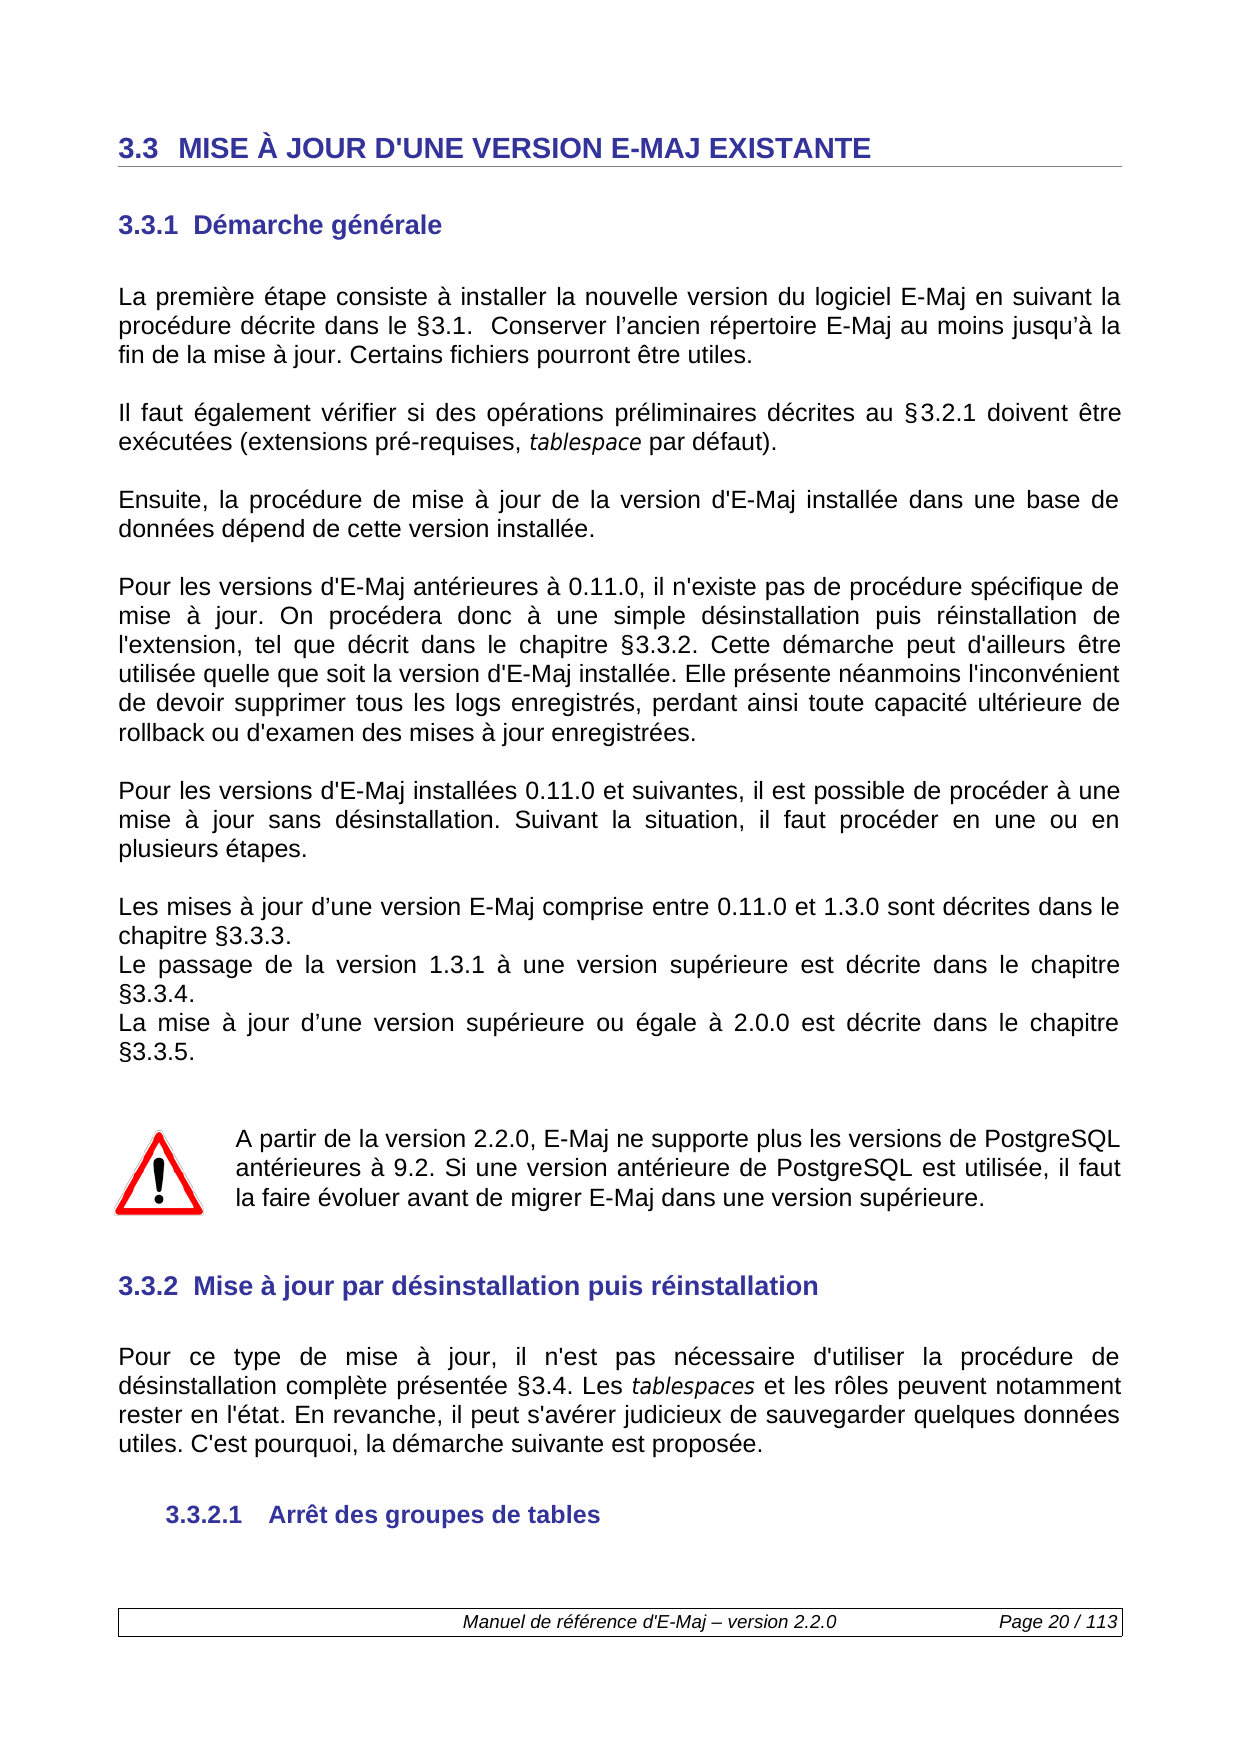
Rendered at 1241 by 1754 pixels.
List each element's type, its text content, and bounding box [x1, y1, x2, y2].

text Les mises à jour d’une version E-Maj comprise entre 0.11.0 et 1.3.0 sont décrites dans le chapitre §3.3.3. [118, 892, 1122, 950]
list Il faut également vérifier si des opérations préliminaires décrites au §3.2.1 doivent être exécutées (extensions pré-requises, tablespace par défaut). [118, 398, 1122, 456]
picture [113, 1130, 204, 1216]
text La mise à jour d’une version supérieure ou égale à 2.0.0 est décrite dans le chapitre §3.3.5. [118, 1008, 1122, 1066]
text Pour les versions d'E-Maj antérieures à 0.11.0, il n'existe pas de procédure spécifique de mise à jour. On procédera donc à une simple désinstallation puis réinstallation de l'extension, tel que décrit dans le chapitre §3.3.2. Cette démarche peut d'ailleurs être utilisée quelle que soit la version d'E-Maj installée. Elle présente néanmoins l'inconvénient de devoir supprimer tous les logs enregistrés, perdant ainsi toute capacité ultérieure de rollback ou d'examen des mises à jour enregistrées. [118, 572, 1122, 746]
text A partir de la version 2.2.0, E-Maj ne supporte plus les versions de PostgreSQL antérieures à 9.2. Si une version antérieure de PostgreSQL est utilisée, il faut la faire évoluer avant de migrer E-Maj dans une version supérieure. [235, 1124, 1122, 1211]
text Pour ce type de mise à jour, il n'est pas nécessaire d'utiliser la procédure de désinstallation complète présentée §3.4. Les tablespaces et les rôles peuvent notamment rester en l'état. En revanche, il peut s'avérer judicieux de sauvegarder quelques données utiles. C'est pourquoi, la démarche suivante est proposée. [118, 1342, 1122, 1458]
text Le passage de la version 1.3.1 à une version supérieure est décrite dans le chapitre §3.3.4. [118, 950, 1122, 1008]
text Pour les versions d'E-Maj installées 0.11.0 et suivantes, il est possible de procéder à une mise à jour sans désinstallation. Suivant la situation, il faut procéder en une ou en plusieurs étapes. [118, 776, 1122, 863]
subtitle Démarche générale [118, 209, 1122, 240]
subtitle Arrêt des groupes de tables [165, 1500, 1122, 1529]
subtitle Mise à jour d'une version E-Maj existante [118, 131, 1122, 166]
text La première étape consiste à installer la nouvelle version du logiciel E-Maj en suivant la procédure décrite dans le §3.1. Conserver l’ancien répertoire E-Maj au moins jusqu’à la fin de la mise à jour. Certains fichiers pourront être utiles. [118, 281, 1122, 369]
subtitle Mise à jour par désinstallation puis réinstallation [118, 1269, 1122, 1301]
text Ensuite, la procédure de mise à jour de la version d'E-Maj installée dans une base de données dépend de cette version installée. [118, 485, 1122, 543]
